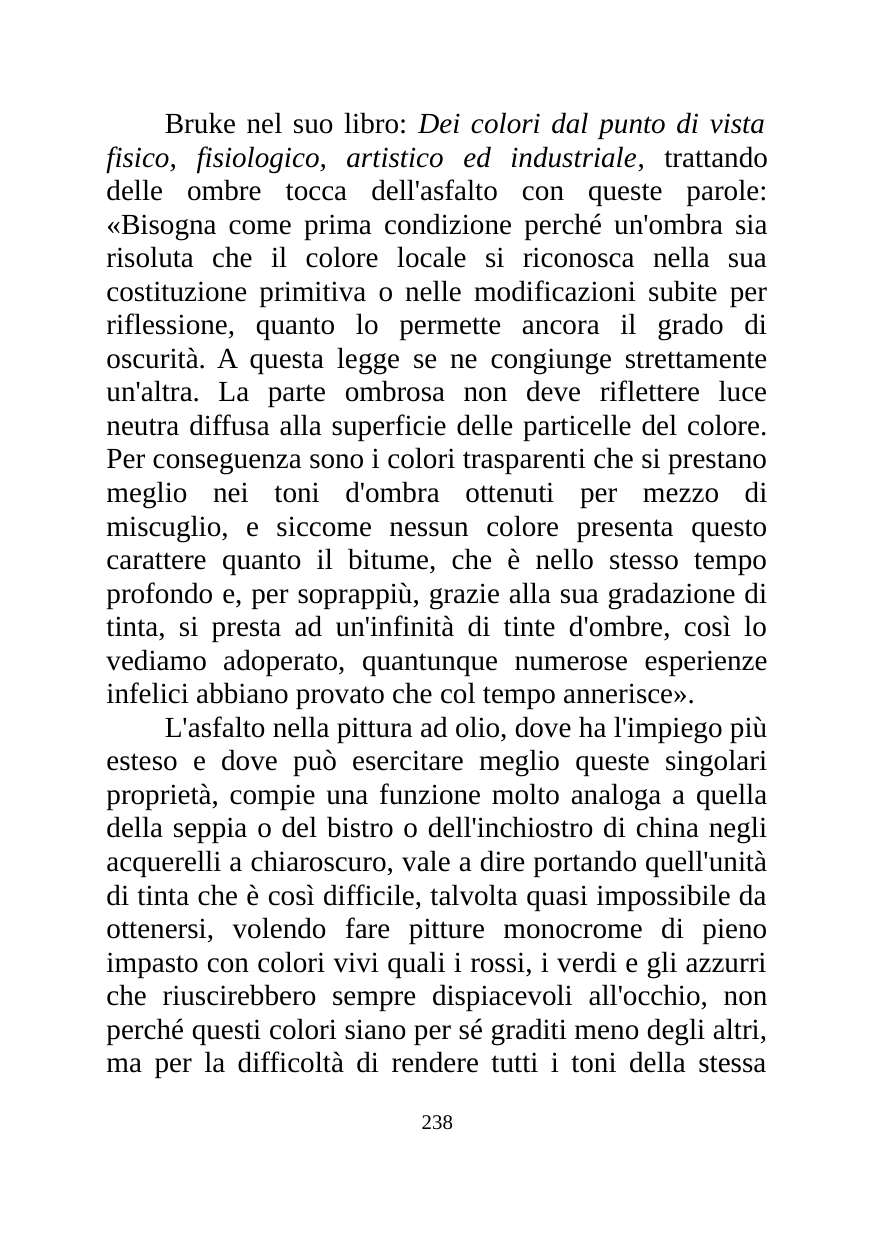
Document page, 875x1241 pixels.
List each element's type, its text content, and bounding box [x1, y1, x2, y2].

text L'asfalto nella pittura ad olio, dove ha l'impiego più esteso e dove può esercitare meglio queste singolari proprietà, compie una funzione molto analoga a quella della seppia o del bistro o dell'inchiostro di china negli acquerelli a chiaroscuro, vale a dire portando quell'unità di tinta che è così difficile, talvolta quasi impossibile da ottenersi, volendo fare pitture monocrome di pieno impasto con colori vivi quali i rossi, i verdi e gli azzurri che riuscirebbero sempre dispiacevoli all'occhio, non perché questi colori siano per sé graditi meno degli altri, ma per la difficoltà di rendere tutti i toni della stessa [106, 710, 768, 1079]
text Bruke nel suo libro: Dei colori dal punto di vista fisico, fisiologico, artistico ed industriale, trattando delle ombre tocca dell'asfalto con queste parole: «Bisogna come prima condizione perché un'ombra sia risoluta che il colore locale si riconosca nella sua costituzione primitiva o nelle modificazioni subite per riflessione, quanto lo permette ancora il grado di oscurità. A questa legge se ne congiunge strettamente un'altra. La parte ombrosa non deve riflettere luce neutra diffusa alla superficie delle particelle del colore. Per conseguenza sono i colori trasparenti che si prestano meglio nei toni d'ombra ottenuti per mezzo di miscuglio, e siccome nessun colore presenta questo carattere quanto il bitume, che è nello stesso tempo profondo e, per soprappiù, grazie alla sua gradazione di tinta, si presta ad un'infinità di tinte d'ombre, così lo vediamo adoperato, quantunque numerose esperienze infelici abbiano provato che col tempo annerisce». [106, 106, 768, 710]
